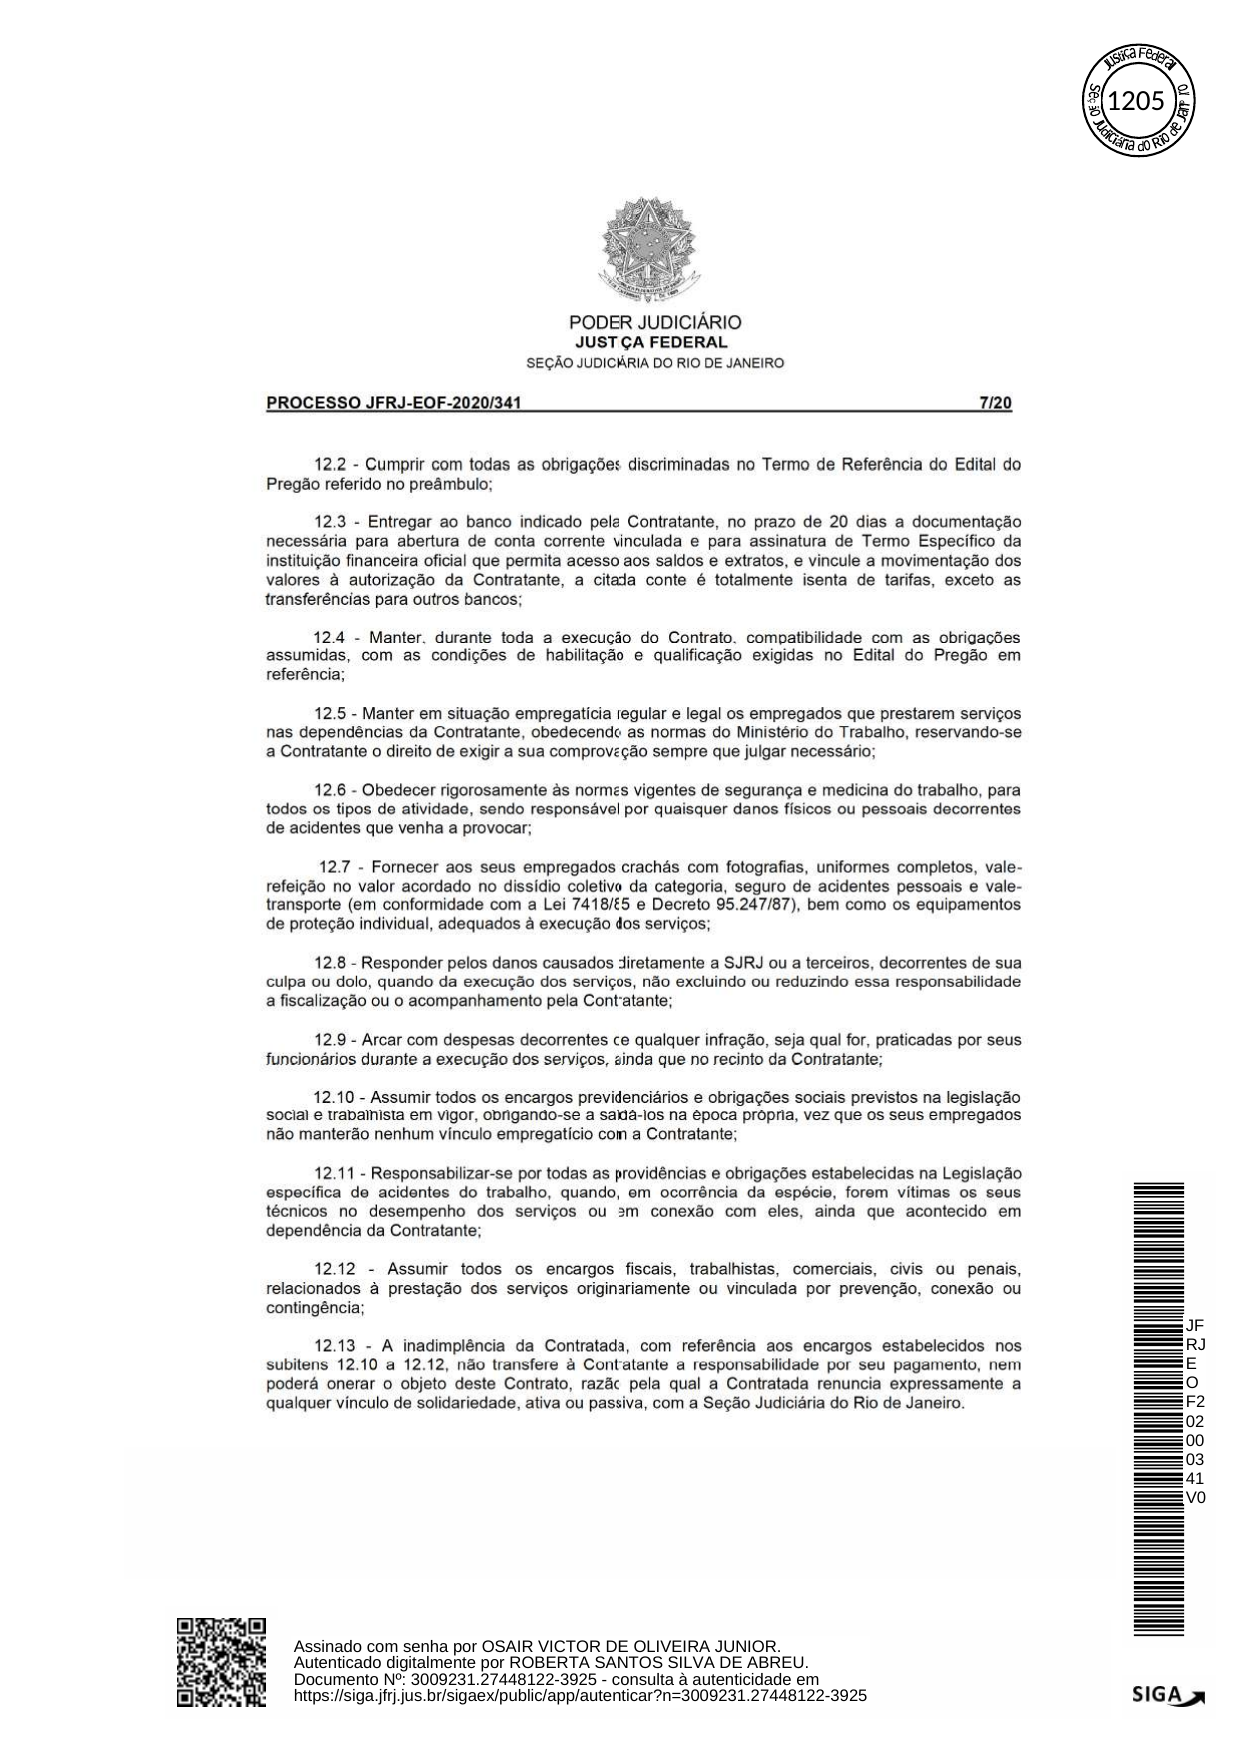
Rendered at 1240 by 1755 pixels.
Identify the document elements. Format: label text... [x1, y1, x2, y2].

text e [1179, 97, 1193, 105]
text ç [1088, 98, 1099, 106]
text JFRJEOF202000341V05 [1186, 1316, 1206, 1504]
